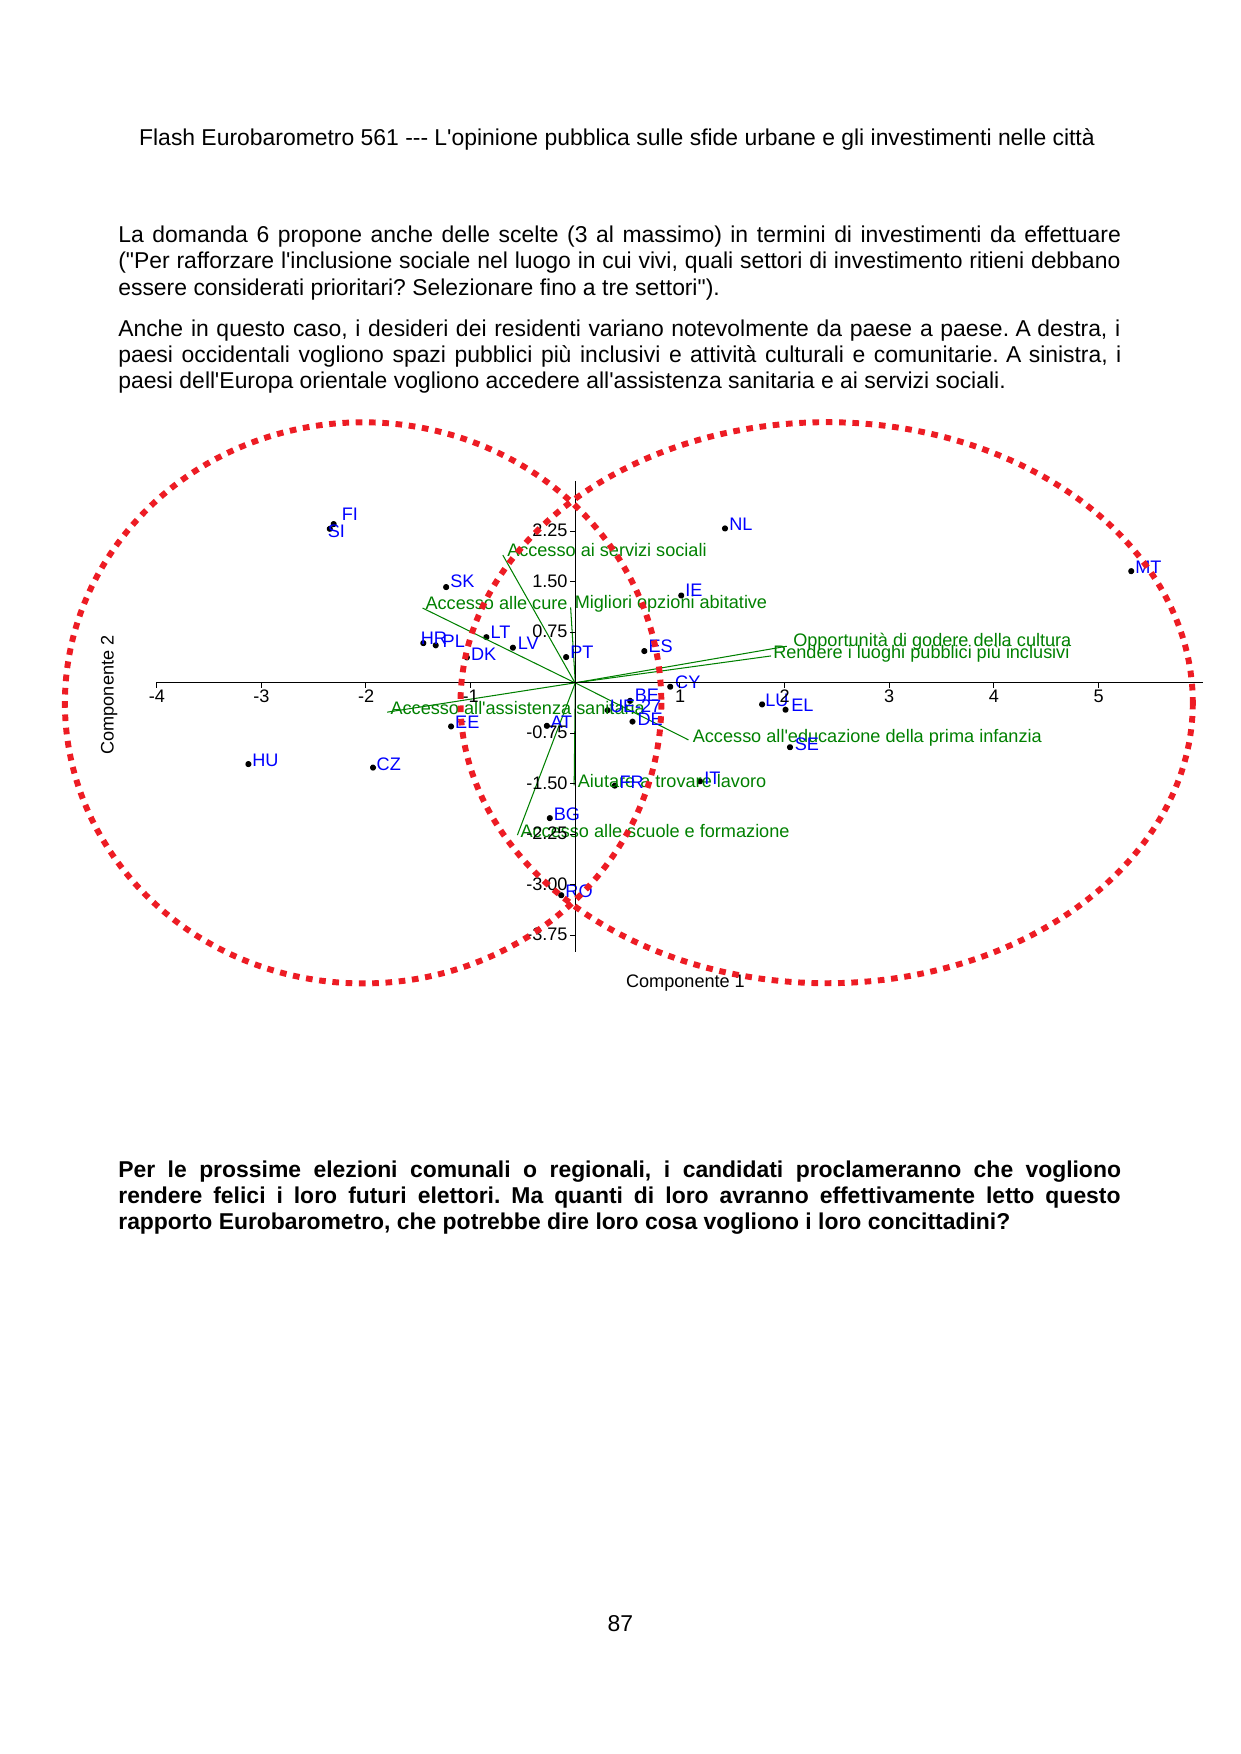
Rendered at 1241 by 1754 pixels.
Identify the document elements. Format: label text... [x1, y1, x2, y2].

text La domanda 6 propone anche delle scelte (3 al massimo) in termini di investimenti da effettuare ("Per rafforzare l'inclusione sociale nel luogo in cui vivi, quali settori di investimento ritieni debbano essere considerati prioritari? Selezionare fino a tre settori"). [118, 221, 1122, 300]
text Per le prossime elezioni comunali o regionali, i candidati proclameranno che vogliono rendere felici i loro futuri elettori. Ma quanti di loro avranno effettivamente letto questo rapporto Eurobarometro, che potrebbe dire loro cosa vogliono i loro concittadini? [118, 1156, 1122, 1234]
text Anche in questo caso, i desideri dei residenti variano notevolmente da paese a paese. A destra, i paesi occidentali vogliono spazi pubblici più inclusivi e attività culturali e comunitarie. A sinistra, i paesi dell'Europa orientale vogliono accedere all'assistenza sanitaria e ai servizi sociali. [118, 314, 1122, 393]
